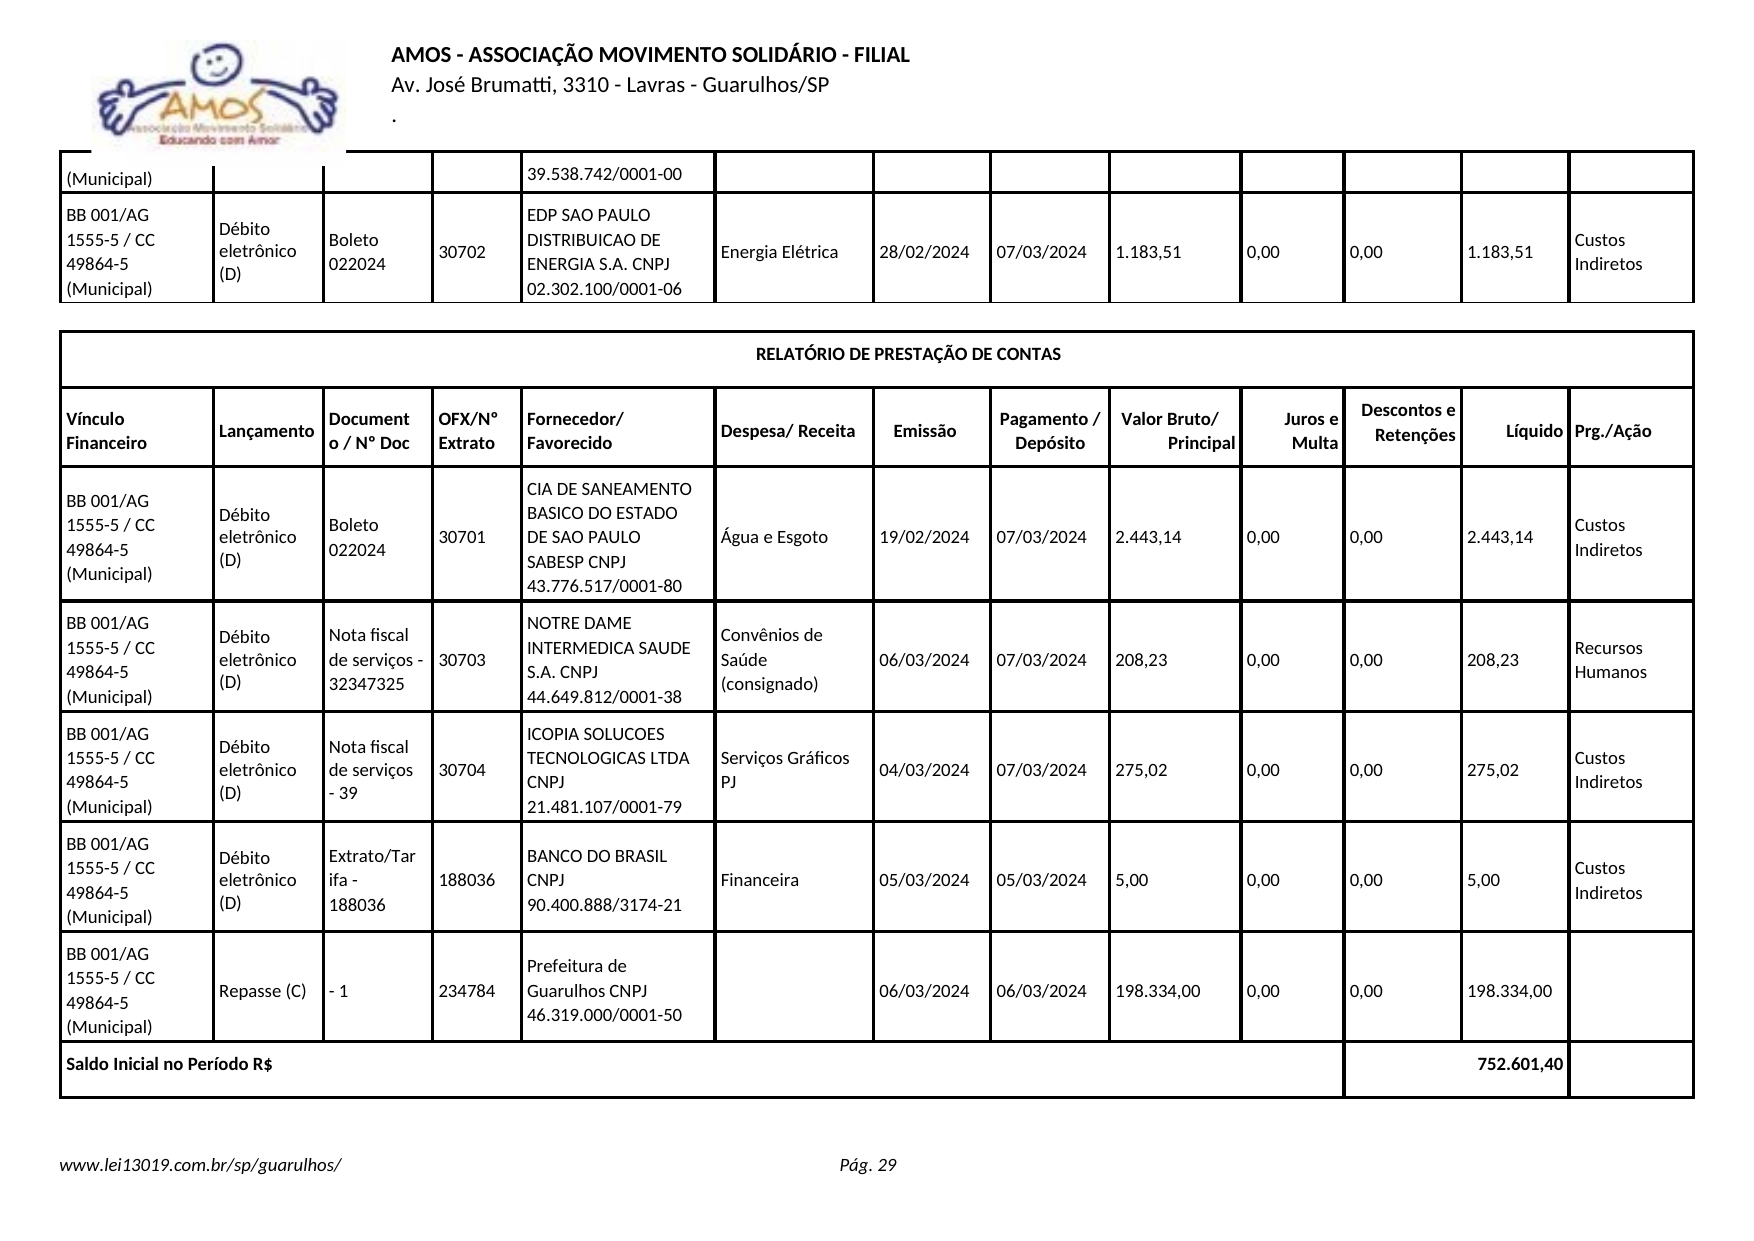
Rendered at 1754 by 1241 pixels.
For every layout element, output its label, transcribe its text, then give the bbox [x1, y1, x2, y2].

table_cell 1.183,51 [1111, 194, 1239, 301]
table_cell 1.183,51 [1463, 194, 1567, 301]
table_cell BB 001/AG 1555-5 / CC 49864-5 (Municipal) [62, 823, 212, 930]
table_cell 0,00 [1346, 603, 1460, 709]
table_cell [1243, 153, 1342, 191]
table_cell [1571, 1043, 1692, 1096]
table_cell 30703 [434, 603, 520, 709]
table_cell 0,00 [1346, 194, 1460, 301]
table_cell BB 001/AG 1555-5 / CC 49864-5 (Municipal) [62, 194, 212, 301]
table_cell Custos Indiretos [1571, 194, 1692, 301]
table_cell 2.443,14 [1463, 468, 1567, 599]
table_cell [1571, 153, 1692, 191]
table_cell Líquido [1463, 389, 1567, 464]
table_cell Convênios de Saúde (consignado) [717, 603, 872, 709]
table_cell Despesa/ Receita [717, 389, 872, 464]
table_cell Extrato/Tar ifa - 188036 [325, 823, 431, 930]
table_cell Fornecedor/ Favorecido [523, 389, 713, 464]
table_cell 0,00 [1243, 194, 1342, 301]
table_cell 28/02/2024 [875, 194, 989, 301]
table_cell 275,02 [1111, 713, 1239, 820]
table_cell 234784 [434, 933, 520, 1040]
table_cell 05/03/2024 [875, 823, 989, 930]
table_cell 07/03/2024 [992, 713, 1108, 820]
table_cell Descontos e Retenções [1346, 389, 1460, 464]
table_cell Financeira [717, 823, 872, 930]
table_cell Nota fiscal de serviços - 39 [325, 713, 431, 820]
table_cell 208,23 [1111, 603, 1239, 709]
table_cell 198.334,00 [1463, 933, 1567, 1040]
table_cell Nota fiscal de serviços - 32347325 [325, 603, 431, 709]
table_cell Document o / Nº Doc [325, 389, 431, 464]
table_cell 0,00 [1243, 933, 1342, 1040]
table_cell 19/02/2024 [875, 468, 989, 599]
table_cell 30701 [434, 468, 520, 599]
table_cell BB 001/AG 1555-5 / CC 49864-5 (Municipal) [62, 603, 212, 709]
table_cell Prefeitura de Guarulhos CNPJ 46.319.000/0001-50 [523, 933, 713, 1040]
table_cell [717, 933, 872, 1040]
table_cell [434, 153, 520, 191]
table_cell Repasse (C) [215, 933, 322, 1040]
table_cell 0,00 [1346, 468, 1460, 599]
table_cell - 1 [325, 933, 431, 1040]
table_cell Pagamento / Depósito [992, 389, 1108, 464]
table_cell Valor Bruto/ Principal [1111, 389, 1239, 464]
table_cell 07/03/2024 [992, 468, 1108, 599]
table_cell [717, 153, 872, 191]
table_cell Serviços Gráficos PJ [717, 713, 872, 820]
table_cell 5,00 [1111, 823, 1239, 930]
table_cell [1241, 1043, 1342, 1096]
table_cell 30704 [434, 713, 520, 820]
table_cell Recursos Humanos [1571, 603, 1692, 709]
table_cell [1111, 153, 1239, 191]
table_cell 0,00 [1243, 468, 1342, 599]
table_cell Boleto 022024 [325, 194, 431, 301]
table_cell 198.334,00 [1111, 933, 1239, 1040]
table_cell 0,00 [1243, 713, 1342, 820]
table_cell BB 001/AG 1555-5 / CC 49864-5 (Municipal) [62, 468, 212, 599]
table_header RELATÓRIO DE PRESTAÇÃO DE CONTAS [62, 333, 1109, 386]
table_cell Emissão [875, 389, 989, 464]
table_cell [992, 153, 1108, 191]
table_cell Débito eletrônico (D) [215, 468, 322, 599]
table_cell 188036 [434, 823, 520, 930]
table_cell 0,00 [1243, 603, 1342, 709]
table_cell 04/03/2024 [875, 713, 989, 820]
table_cell Lançamento [215, 389, 322, 464]
table_cell [875, 153, 989, 191]
table_cell Débito eletrônico (D) [215, 194, 322, 301]
table_cell 752.601,40 [1346, 1043, 1567, 1096]
table_cell BANCO DO BRASIL CNPJ 90.400.888/3174-21 [523, 823, 713, 930]
table_cell [215, 166, 322, 191]
table_cell 30702 [434, 194, 520, 301]
table_cell 0,00 [1243, 823, 1342, 930]
table_cell [1571, 933, 1692, 1040]
table_cell 07/03/2024 [992, 603, 1108, 709]
table_cell 0,00 [1346, 713, 1460, 820]
table_cell 05/03/2024 [992, 823, 1108, 930]
table_cell Juros e Multa [1243, 389, 1342, 464]
table_cell Débito eletrônico (D) [215, 603, 322, 709]
table_cell BB 001/AG 1555-5 / CC 49864-5 (Municipal) [62, 713, 212, 820]
table_cell Débito eletrônico (D) [215, 713, 322, 820]
table_cell 2.443,14 [1111, 468, 1239, 599]
table_cell [325, 153, 431, 191]
table_cell Custos Indiretos [1571, 468, 1692, 599]
table_cell OFX/Nº Extrato [434, 389, 520, 464]
table_cell (Municipal) [62, 153, 212, 191]
table_cell 0,00 [1346, 933, 1460, 1040]
table_cell 06/03/2024 [992, 933, 1108, 1040]
table_cell Água e Esgoto [717, 468, 872, 599]
table_cell Vínculo Financeiro [62, 389, 212, 464]
table_cell Custos Indiretos [1571, 713, 1692, 820]
table_cell Saldo Inicial no Período R$ [62, 1043, 1109, 1096]
table_cell Débito eletrônico (D) [215, 823, 322, 930]
table_cell NOTRE DAME INTERMEDICA SAUDE S.A. CNPJ 44.649.812/0001-38 [523, 603, 713, 709]
table_cell 39.538.742/0001-00 [523, 153, 713, 191]
table_cell 5,00 [1463, 823, 1567, 930]
table_cell Prg./Ação [1571, 389, 1692, 464]
table_cell 06/03/2024 [875, 933, 989, 1040]
table_header [1110, 333, 1241, 386]
table_cell BB 001/AG 1555-5 / CC 49864-5 (Municipal) [62, 933, 212, 1040]
table_header [1241, 333, 1692, 386]
table_cell 06/03/2024 [875, 603, 989, 709]
table_cell EDP SAO PAULO DISTRIBUICAO DE ENERGIA S.A. CNPJ 02.302.100/0001-06 [523, 194, 713, 301]
table_cell Boleto 022024 [325, 468, 431, 599]
table_cell 275,02 [1463, 713, 1567, 820]
table_cell [1346, 153, 1460, 191]
table_cell [1463, 153, 1567, 191]
table_cell 0,00 [1346, 823, 1460, 930]
table_cell ICOPIA SOLUCOES TECNOLOGICAS LTDA CNPJ 21.481.107/0001-79 [523, 713, 713, 820]
table_cell Energia Elétrica [717, 194, 872, 301]
table_cell CIA DE SANEAMENTO BASICO DO ESTADO DE SAO PAULO SABESP CNPJ 43.776.517/0001-80 [523, 468, 713, 599]
table_cell 208,23 [1463, 603, 1567, 709]
table_cell [1110, 1043, 1241, 1096]
table_cell 07/03/2024 [992, 194, 1108, 301]
table_cell Custos Indiretos [1571, 823, 1692, 930]
